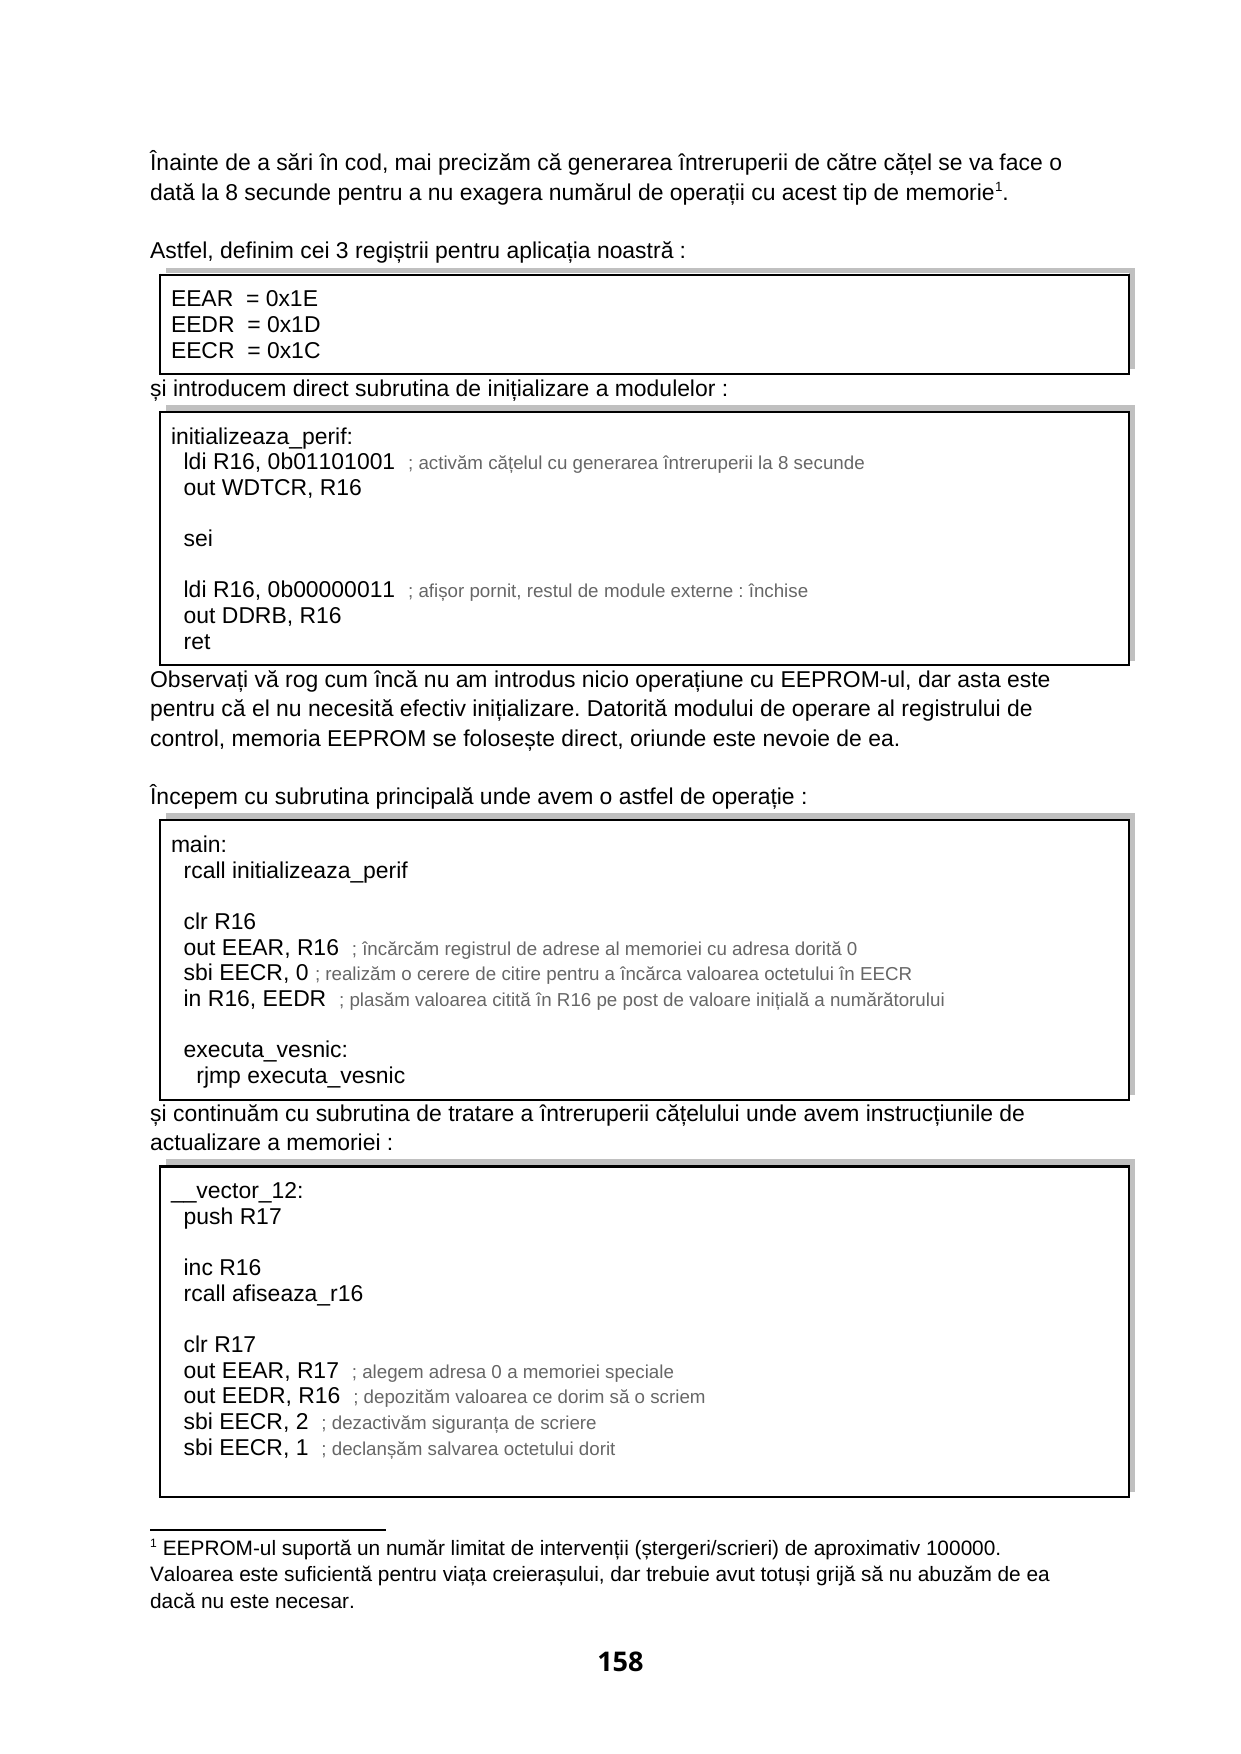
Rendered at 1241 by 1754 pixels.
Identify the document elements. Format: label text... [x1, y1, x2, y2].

table_header main: rcall initializeaza_perif clr R16 out EEAR, R16 ; încărcăm registrul de adrese al memoriei cu adresa dorită 0 sbi EECR, 0 ; realizăm o cerere de citire pentru a încărca valoarea octetului în EECR in R16, EEDR ; plasăm valoarea citită în R16 pe post de valoare inițială a numărătorului executa_vesnic: rjmp executa_vesnic [161, 821, 1128, 1098]
text Observați vă rog cum încă nu am introdus nicio operațiune cu EEPROM-ul, dar asta este pentru că el nu necesită efectiv inițializare. Datorită modului de operare al registrului de control, memoria EEPROM se folosește direct, oriunde este nevoie de ea. [150, 666, 1091, 751]
text Astfel, definim cei 3 regiștrii pentru aplicația noastră : [150, 238, 1091, 264]
table_header __vector_12: push R17 inc R16 rcall afiseaza_r16 clr R17 out EEAR, R17 ; alegem adresa 0 a memoriei speciale out EEDR, R16 ; depozităm valoarea ce dorim să o scriem sbi EECR, 2 ; dezactivăm siguranța de scriere sbi EECR, 1 ; declanșăm salvarea octetului dorit [161, 1168, 1128, 1496]
table_header EEAR = 0x1E EEDR = 0x1D EECR = 0x1C [161, 276, 1128, 373]
table_header initializeaza_perif: ldi R16, 0b01101001 ; activăm cățelul cu generarea întreruperii la 8 secunde out WDTCR, R16 sei ldi R16, 0b00000011 ; afișor pornit, restul de module externe : închise out DDRB, R16 ret [161, 413, 1128, 664]
text și introducem direct subrutina de inițializare a modulelor : [150, 375, 1091, 401]
text Începem cu subrutina principală unde avem o astfel de operație : [150, 784, 1091, 809]
text Înainte de a sări în cod, mai precizăm că generarea întreruperii de către cățel se va face o dată la 8 secunde pentru a nu exagera numărul de operații cu acest tip de memorie. [150, 150, 1091, 205]
text EEPROM-ul suportă un număr limitat de intervenții (ștergeri/scrieri) de aproximativ 100000. Valoarea este suficientă pentru viața creierașului, dar trebuie avut totuși grijă să nu abuzăm de ea dacă nu este necesar. [150, 1536, 1091, 1613]
text și continuăm cu subrutina de tratare a întreruperii cățelului unde avem instrucțiunile de actualizare a memoriei : [150, 1101, 1091, 1156]
